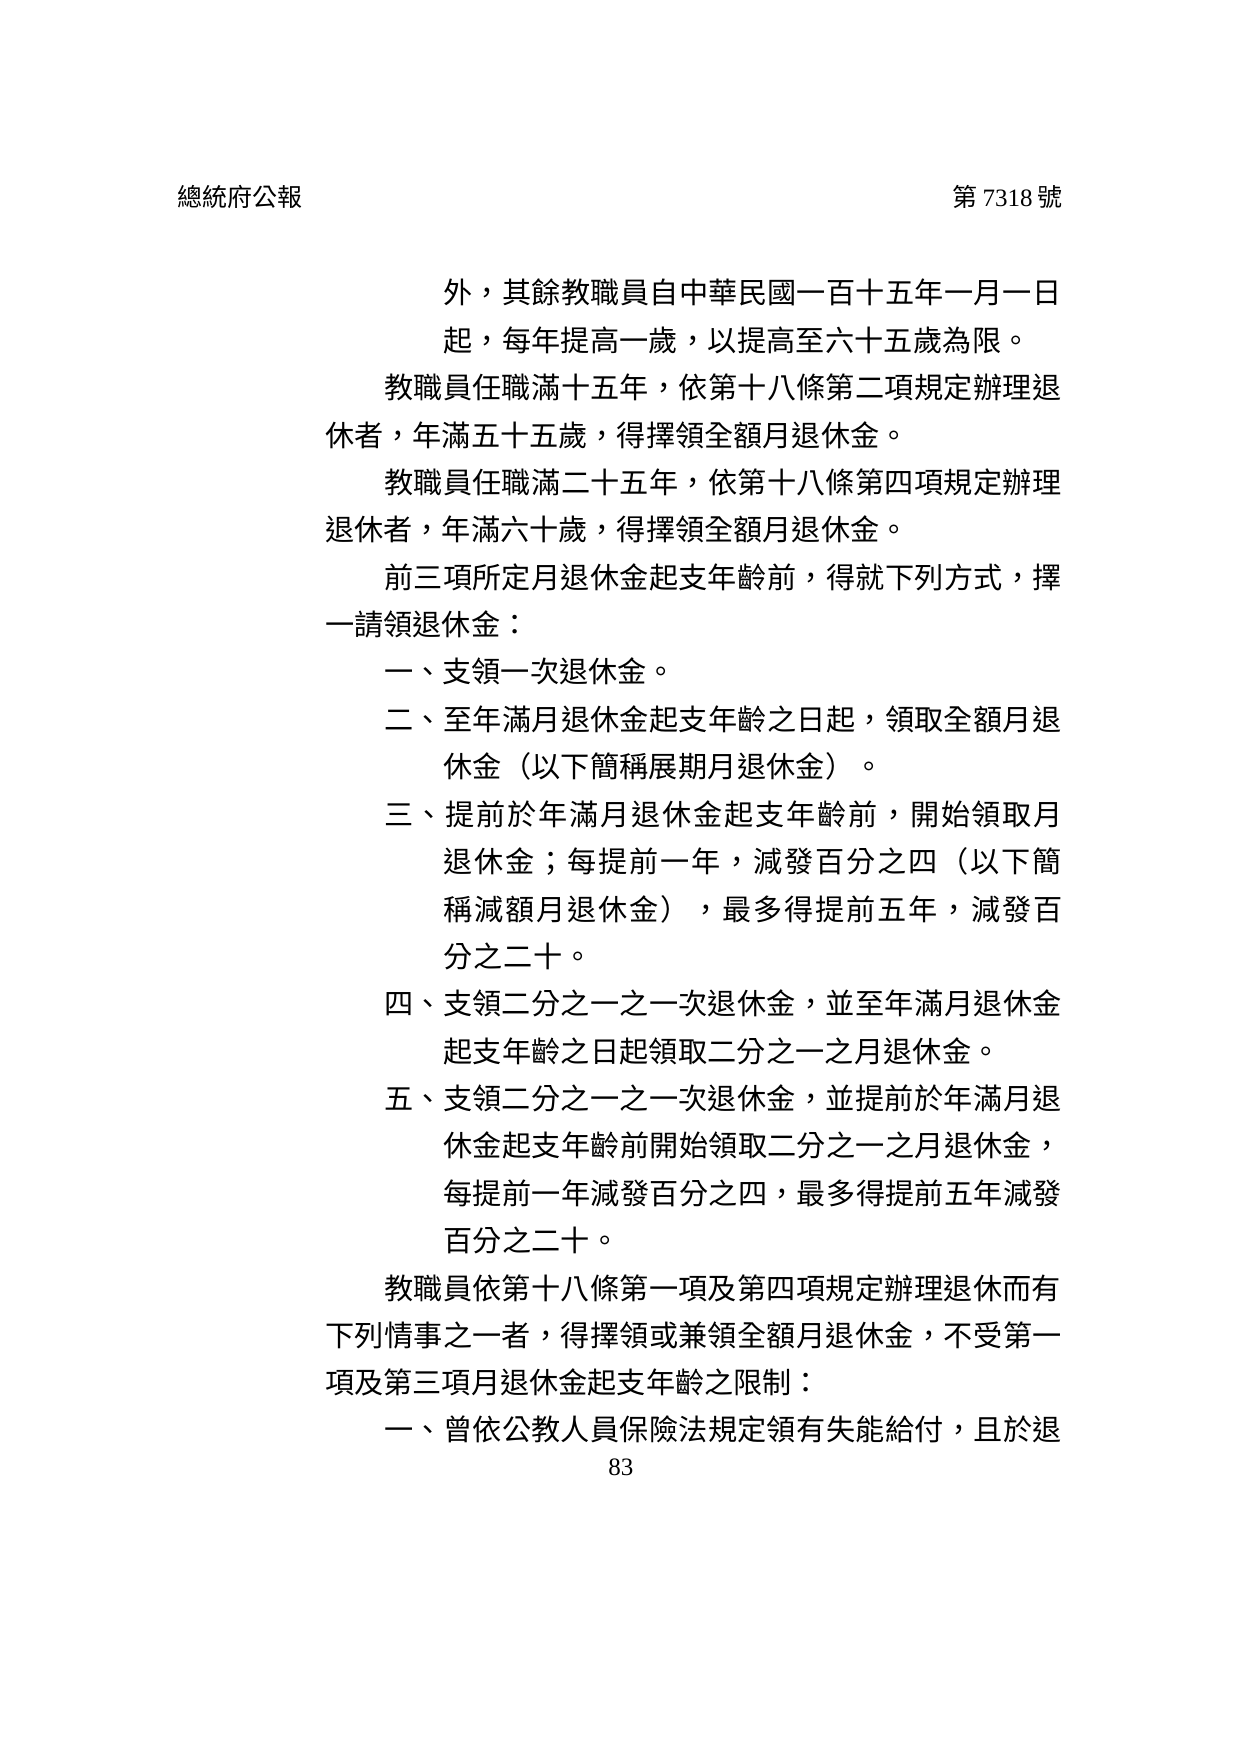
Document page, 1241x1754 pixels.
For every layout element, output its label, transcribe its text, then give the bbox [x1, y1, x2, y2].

text 外，其餘教職員自中華民國一百十五年一月一日起，每年提高一歲，以提高至六十五歲為限。 [384, 266, 1064, 361]
text 五、支領二分之一之一次退休金，並提前於年滿月退休金起支年齡前開始領取二分之一之月退休金，每提前一年減發百分之四，最多得提前五年減發百分之二十。 [384, 1072, 1064, 1261]
text 一、支領一次退休金。 [384, 645, 1064, 692]
text 四、支領二分之一之一次退休金，並至年滿月退休金起支年齡之日起領取二分之一之月退休金。 [384, 977, 1064, 1072]
text 一、曾依公教人員保險法規定領有失能給付，且於退 [384, 1403, 1064, 1450]
text 教職員任職滿二十五年，依第十八條第四項規定辦理退休者，年滿六十歲，得擇領全額月退休金。 [325, 455, 1064, 550]
text 教職員依第十八條第一項及第四項規定辦理退休而有下列情事之一者，得擇領或兼領全額月退休金，不受第一項及第三項月退休金起支年齡之限制： [325, 1261, 1064, 1403]
text 三、提前於年滿月退休金起支年齡前，開始領取月退休金；每提前一年，減發百分之四（以下簡稱減額月退休金），最多得提前五年，減發百分之二十。 [384, 787, 1064, 977]
text 二、至年滿月退休金起支年齡之日起，領取全額月退休金（以下簡稱展期月退休金）。 [384, 692, 1064, 787]
text 前三項所定月退休金起支年齡前，得就下列方式，擇一請領退休金： [325, 550, 1064, 645]
text 教職員任職滿十五年，依第十八條第二項規定辦理退休者，年滿五十五歲，得擇領全額月退休金。 [325, 361, 1064, 455]
